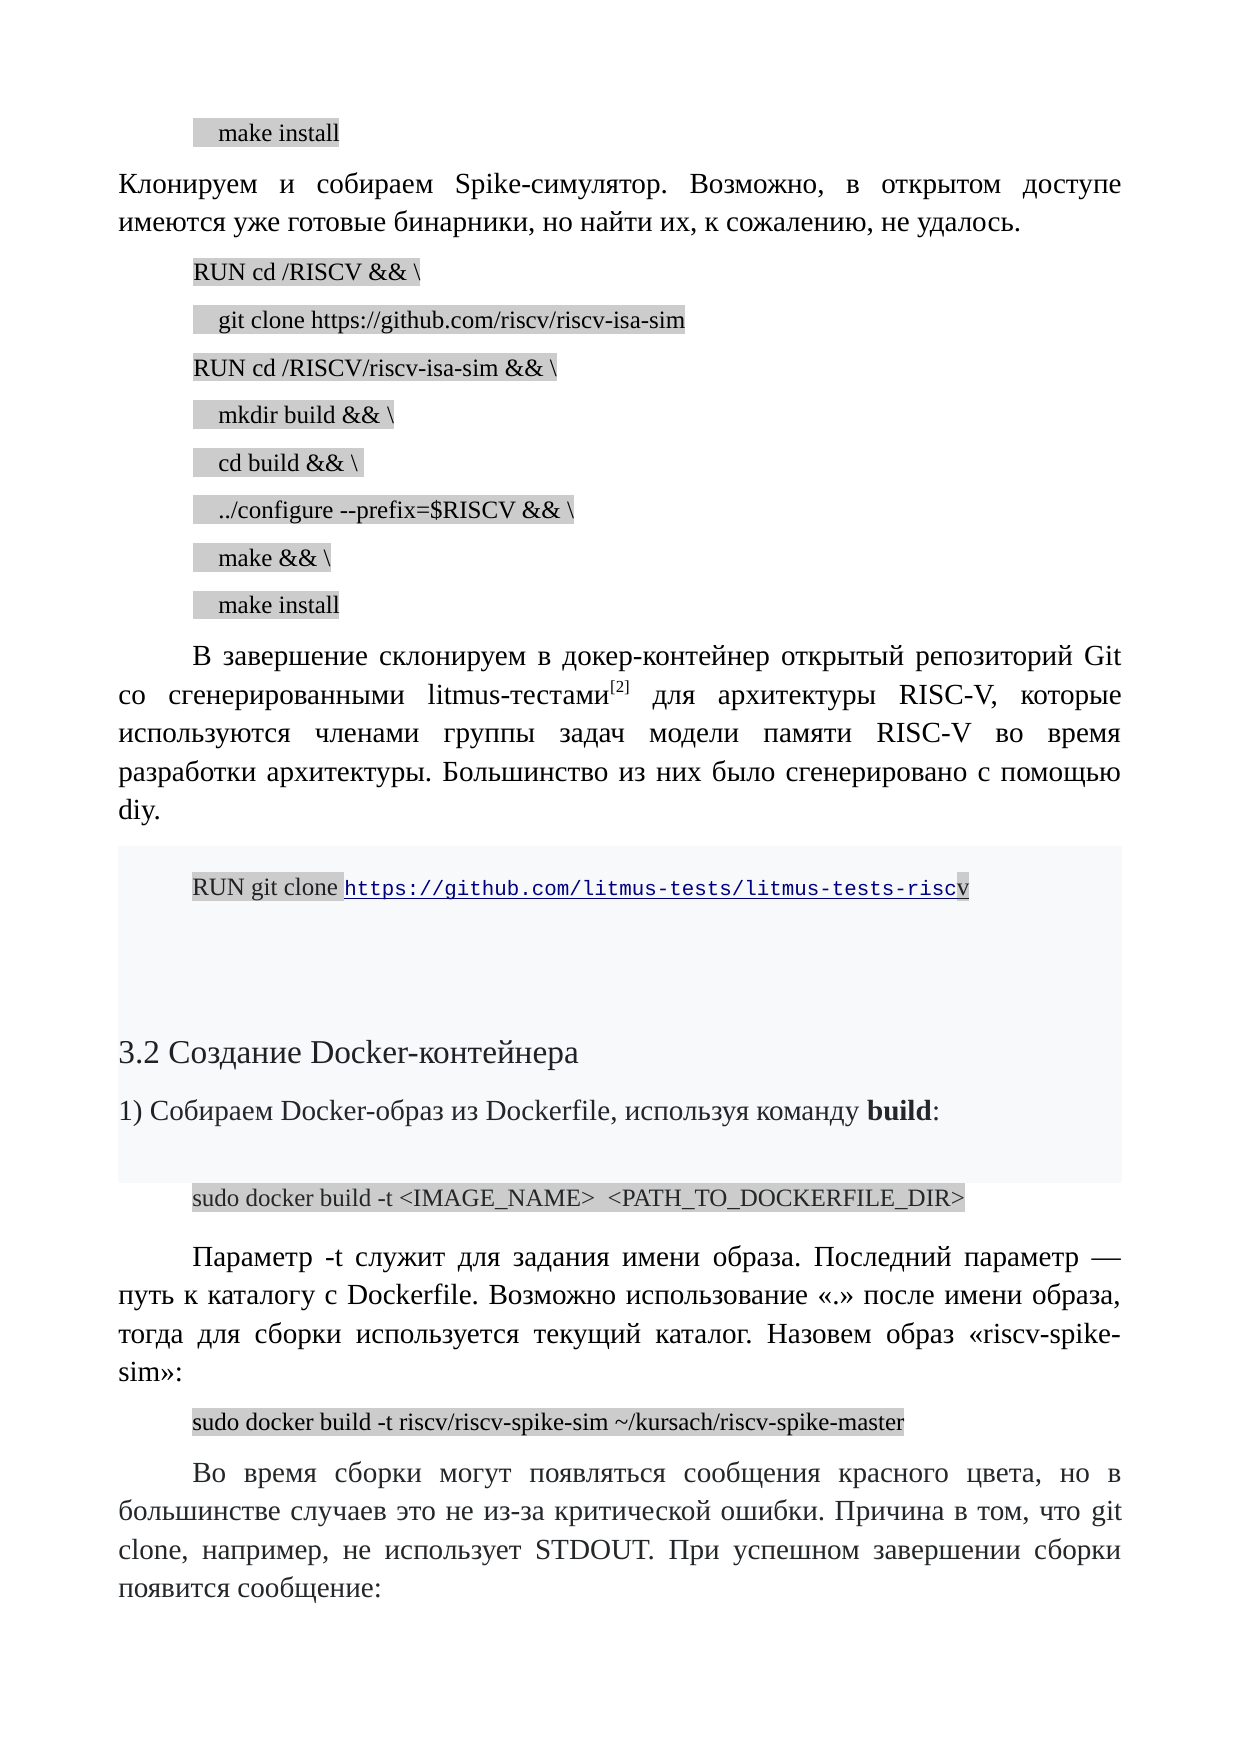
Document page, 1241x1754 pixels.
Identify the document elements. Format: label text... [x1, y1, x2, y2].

text mkdir build && \ [193, 400, 1122, 429]
text cd build && \ [193, 448, 1122, 477]
text make && \ [193, 543, 1122, 572]
text sudo docker build -t <IMAGE_NAME> <PATH_TO_DOCKERFILE_DIR> [118, 1183, 1122, 1212]
text sudo docker build -t riscv/riscv-spike-sim ~/kursach/riscv-spike-master [118, 1407, 1122, 1436]
text make install [193, 591, 1122, 619]
text Во время сборки могут появляться сообщения красного цвета, но в большинстве случаев это не из-за критической ошибки. Причина в том, что git clone, например, не использует STDOUT. При успешном завершении сборки появится сообщение: [118, 1455, 1122, 1604]
text Параметр -t служит для задания имени образа. Последний параметр — путь к каталогу с Dockerfile. Возможно использование «.» после имени образа, тогда для сборки используется текущий каталог. Назовем образ «riscv-spike-sim»: [118, 1239, 1122, 1388]
text В завершение склонируем в докер-контейнер открытый репозиторий Git со сгенерированными litmus-тестами[2] для архитектуры RISC-V, которые используются членами группы задач модели памяти RISC-V во время разработки архитектуры. Большинство из них было сгенерировано с помощью diy. [118, 638, 1122, 826]
text 1) Собираем Docker-образ из Dockerfile, используя команду build: [118, 1071, 1122, 1127]
text ../configure --prefix=$RISCV && \ [193, 495, 1122, 524]
text make install [193, 118, 1122, 147]
text Клонируем и собираем Spike-симулятор. Возможно, в открытом доступе имеются уже готовые бинарники, но найти их, к сожалению, не удалось. [118, 166, 1122, 238]
text git clone https://github.com/riscv/riscv-isa-sim [193, 305, 1122, 334]
text RUN git clone https://github.com/litmus-tests/litmus-tests-riscv [118, 846, 1122, 902]
text RUN cd /RISCV && \ [193, 257, 1122, 286]
text 3.2 Создание Docker-контейнера [118, 1014, 1122, 1071]
text RUN cd /RISCV/riscv-isa-sim && \ [193, 353, 1122, 381]
